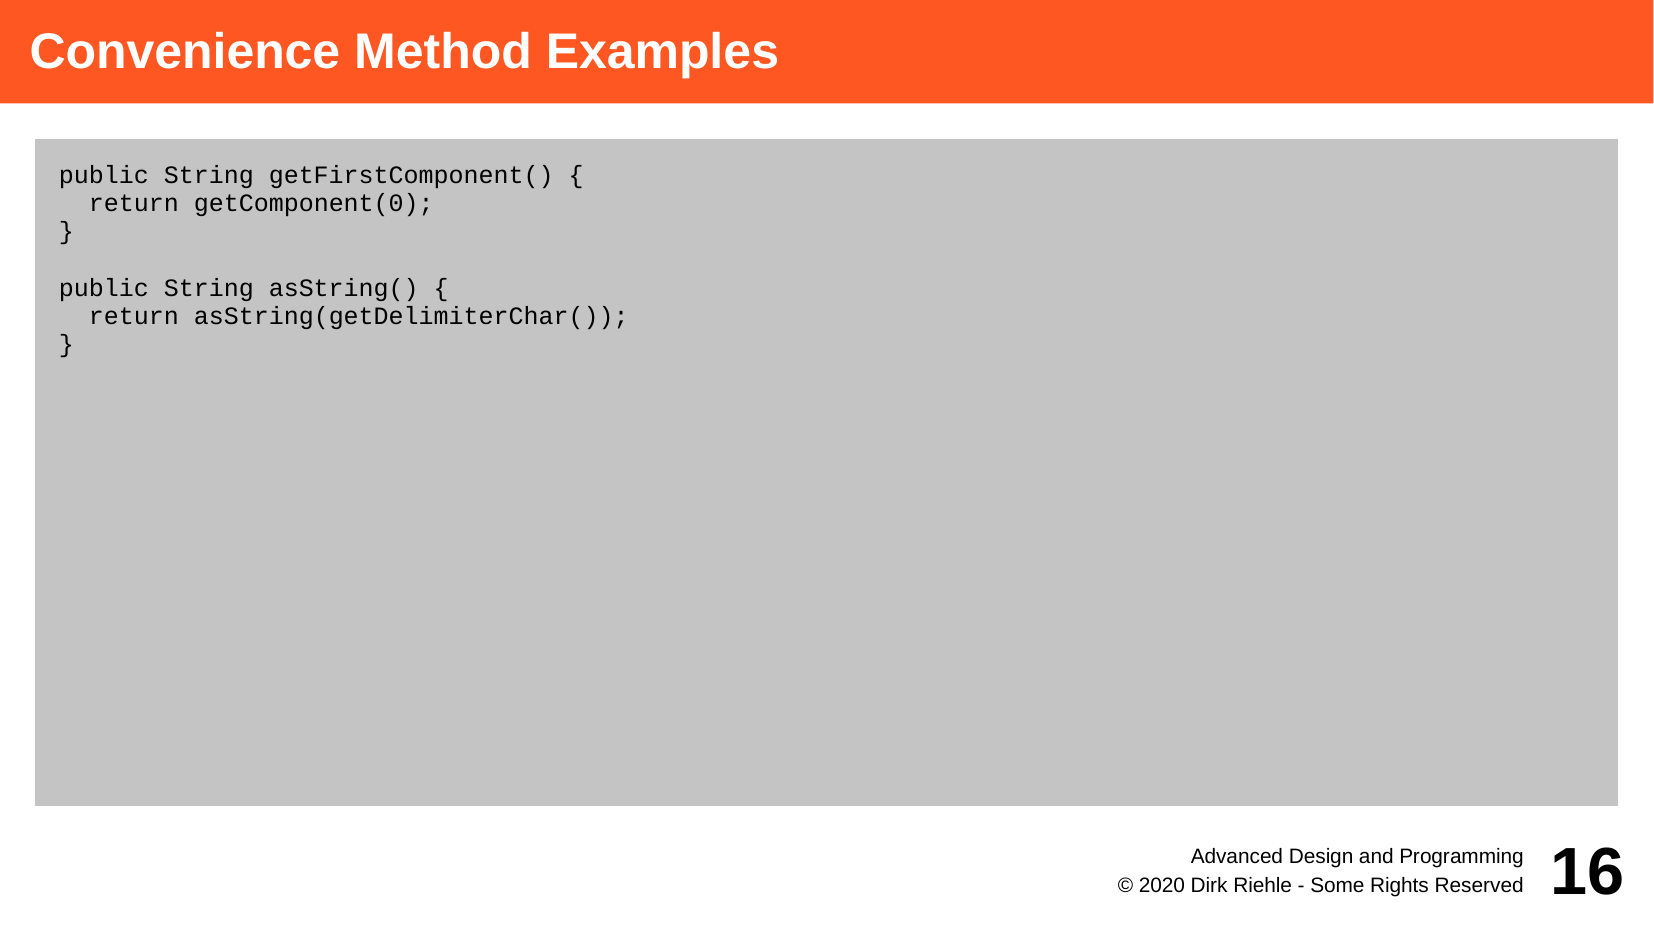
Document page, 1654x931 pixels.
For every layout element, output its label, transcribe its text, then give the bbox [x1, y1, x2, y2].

list public String getFirstComponent() { return getComponent(0); } public String asString() { return asString(getDelimiterChar()); } [29, 132, 1625, 813]
title Convenience Method Examples [0, 0, 1654, 104]
